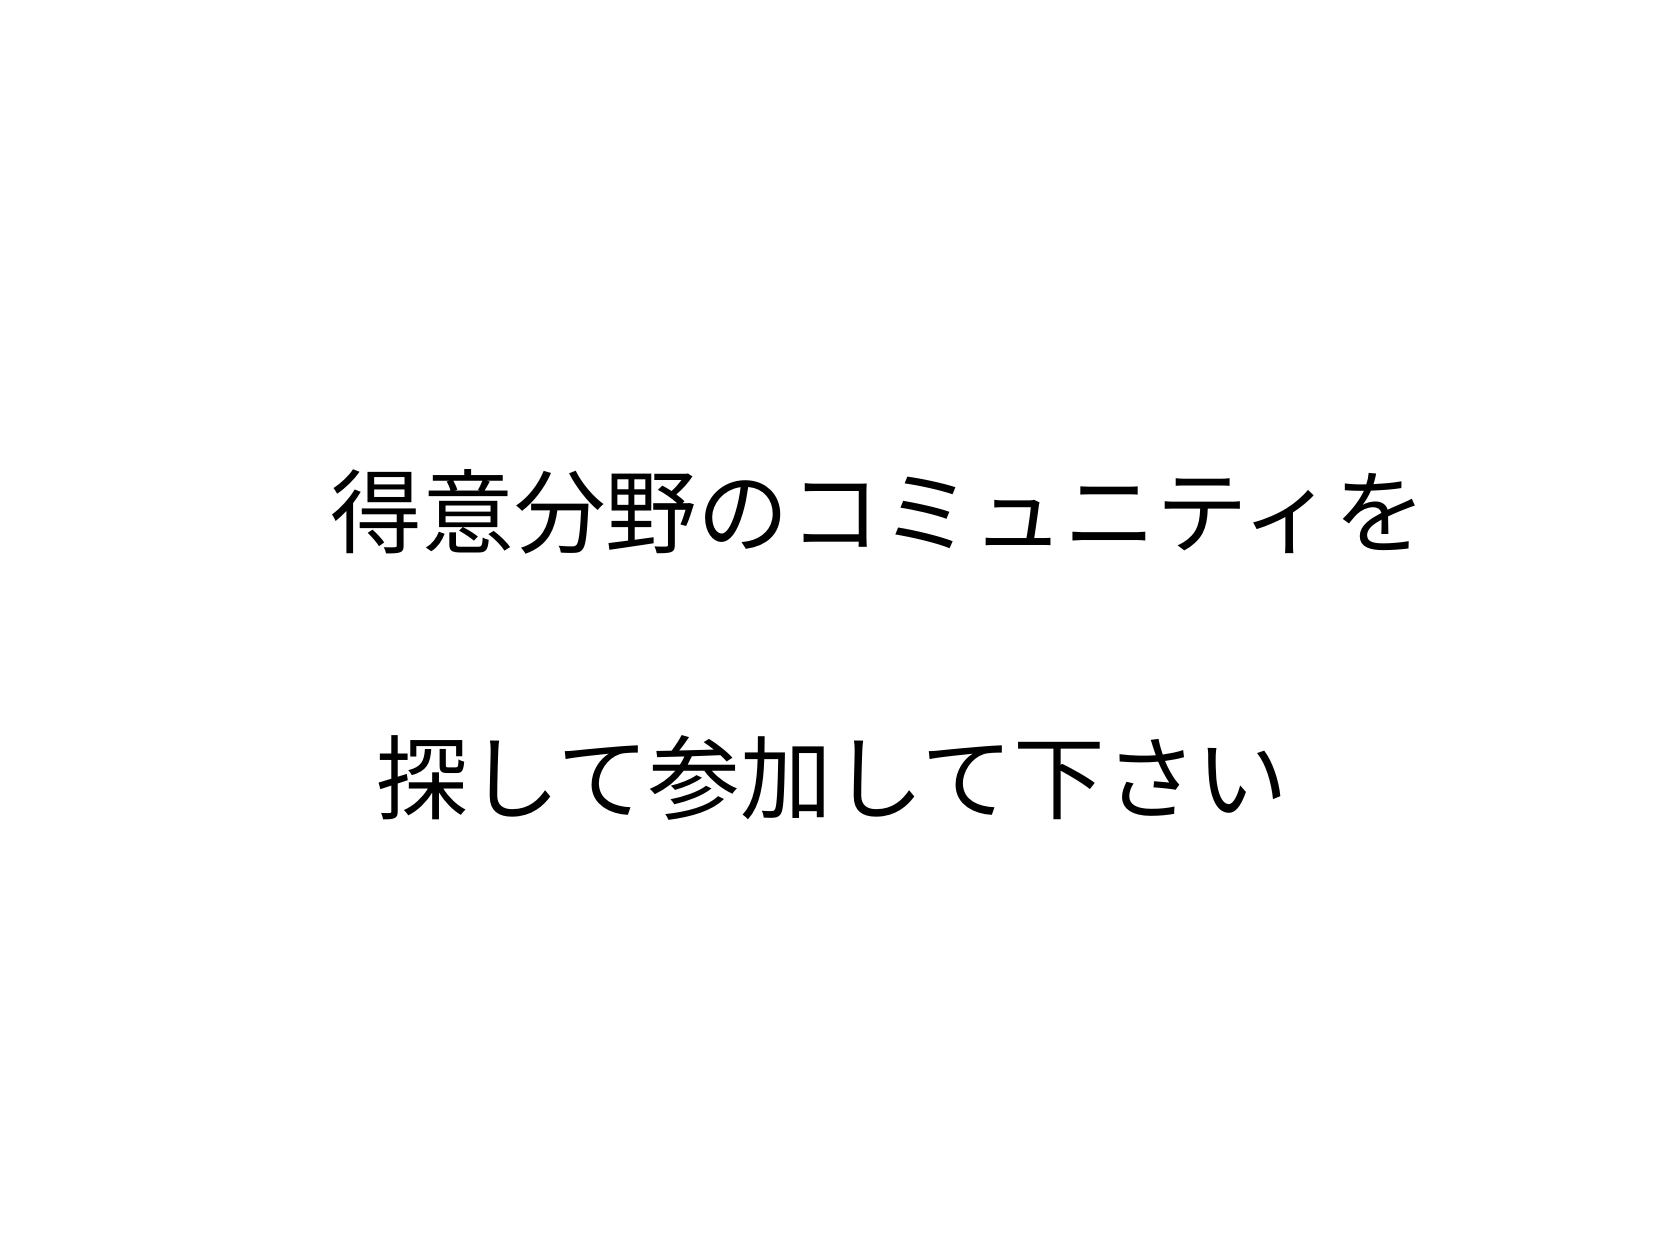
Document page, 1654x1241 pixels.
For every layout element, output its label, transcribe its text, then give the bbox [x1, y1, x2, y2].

title 得意分野のコミュニティを 探して参加して下さい [88, 501, 1577, 778]
